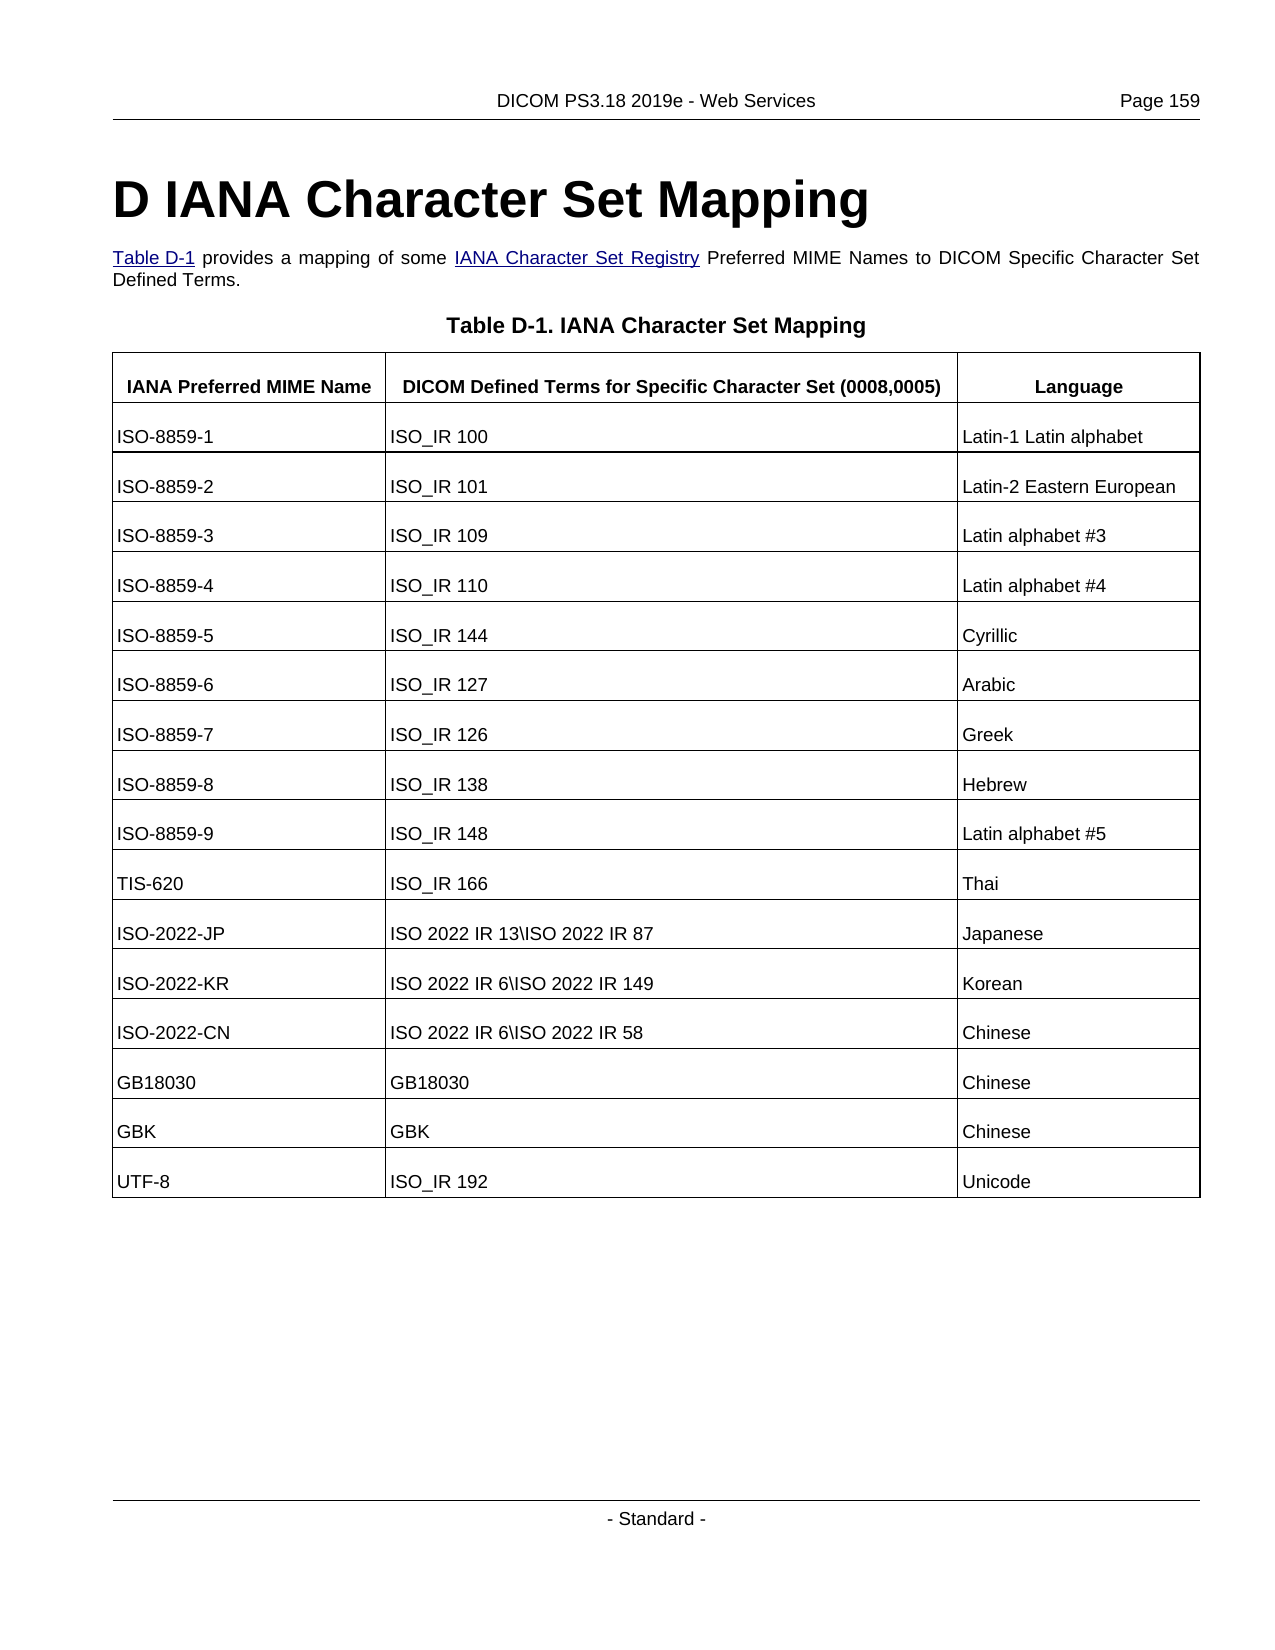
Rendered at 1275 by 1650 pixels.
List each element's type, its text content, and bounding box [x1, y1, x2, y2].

table_cell Latin alphabet #5 [958, 800, 1199, 849]
table_cell ISO-8859-5 [113, 602, 385, 650]
table_cell GBK [386, 1099, 957, 1147]
table_cell ISO_IR 126 [386, 701, 957, 749]
table_cell GB18030 [386, 1049, 957, 1097]
table_cell Greek [958, 701, 1199, 749]
table_cell Hebrew [958, 751, 1199, 799]
table_cell ISO 2022 IR 13\ISO 2022 IR 87 [386, 900, 957, 948]
table_cell Latin-1 Latin alphabet [958, 403, 1199, 451]
table_cell Cyrillic [958, 602, 1199, 650]
table_cell ISO_IR 166 [386, 850, 957, 899]
table_cell Latin alphabet #4 [958, 552, 1199, 601]
table_cell ISO-8859-2 [113, 453, 385, 501]
table_cell ISO_IR 144 [386, 602, 957, 650]
table_cell ISO_IR 109 [386, 502, 957, 551]
table_cell Latin-2 Eastern European [958, 453, 1199, 501]
table_cell ISO-8859-7 [113, 701, 385, 749]
table_cell ISO_IR 110 [386, 552, 957, 601]
table_cell ISO-2022-JP [113, 900, 385, 948]
table_cell Japanese [958, 900, 1199, 948]
table_cell GB18030 [113, 1049, 385, 1097]
table_cell ISO-2022-CN [113, 999, 385, 1048]
text Table D-1 provides a mapping of some IANA Character Set Registry Preferred MIME Names to DICOM Specific Character Set Defined Terms. [112, 247, 1200, 290]
table_cell Thai [958, 850, 1199, 899]
table_cell ISO 2022 IR 6\ISO 2022 IR 58 [386, 999, 957, 1048]
table_cell ISO_IR 138 [386, 751, 957, 799]
table_header IANA Preferred MIME Name [113, 353, 385, 402]
table_cell ISO_IR 192 [386, 1148, 957, 1197]
table_cell ISO-8859-4 [113, 552, 385, 601]
table_header Language [958, 353, 1199, 402]
table_cell Latin alphabet #3 [958, 502, 1199, 551]
text D IANA Character Set Mapping [112, 169, 1200, 228]
table_cell GBK [113, 1099, 385, 1147]
table_cell ISO-8859-6 [113, 651, 385, 700]
table_cell ISO-8859-1 [113, 403, 385, 451]
table_cell ISO-2022-KR [113, 949, 385, 998]
table_cell ISO-8859-3 [113, 502, 385, 551]
table_cell ISO_IR 148 [386, 800, 957, 849]
table_cell UTF-8 [113, 1148, 385, 1197]
table_cell Chinese [958, 999, 1199, 1048]
table_cell ISO_IR 101 [386, 453, 957, 501]
table_header DICOM Defined Terms for Specific Character Set (0008,0005) [386, 353, 957, 402]
table_cell ISO_IR 127 [386, 651, 957, 700]
table_cell ISO_IR 100 [386, 403, 957, 451]
table_cell ISO-8859-9 [113, 800, 385, 849]
table_cell ISO 2022 IR 6\ISO 2022 IR 149 [386, 949, 957, 998]
table_cell Unicode [958, 1148, 1199, 1197]
table_cell Arabic [958, 651, 1199, 700]
table_cell TIS-620 [113, 850, 385, 899]
table_cell Chinese [958, 1099, 1199, 1147]
table_cell Korean [958, 949, 1199, 998]
table_cell ISO-8859-8 [113, 751, 385, 799]
text Table D-1. IANA Character Set Mapping [112, 313, 1200, 338]
table_cell Chinese [958, 1049, 1199, 1097]
